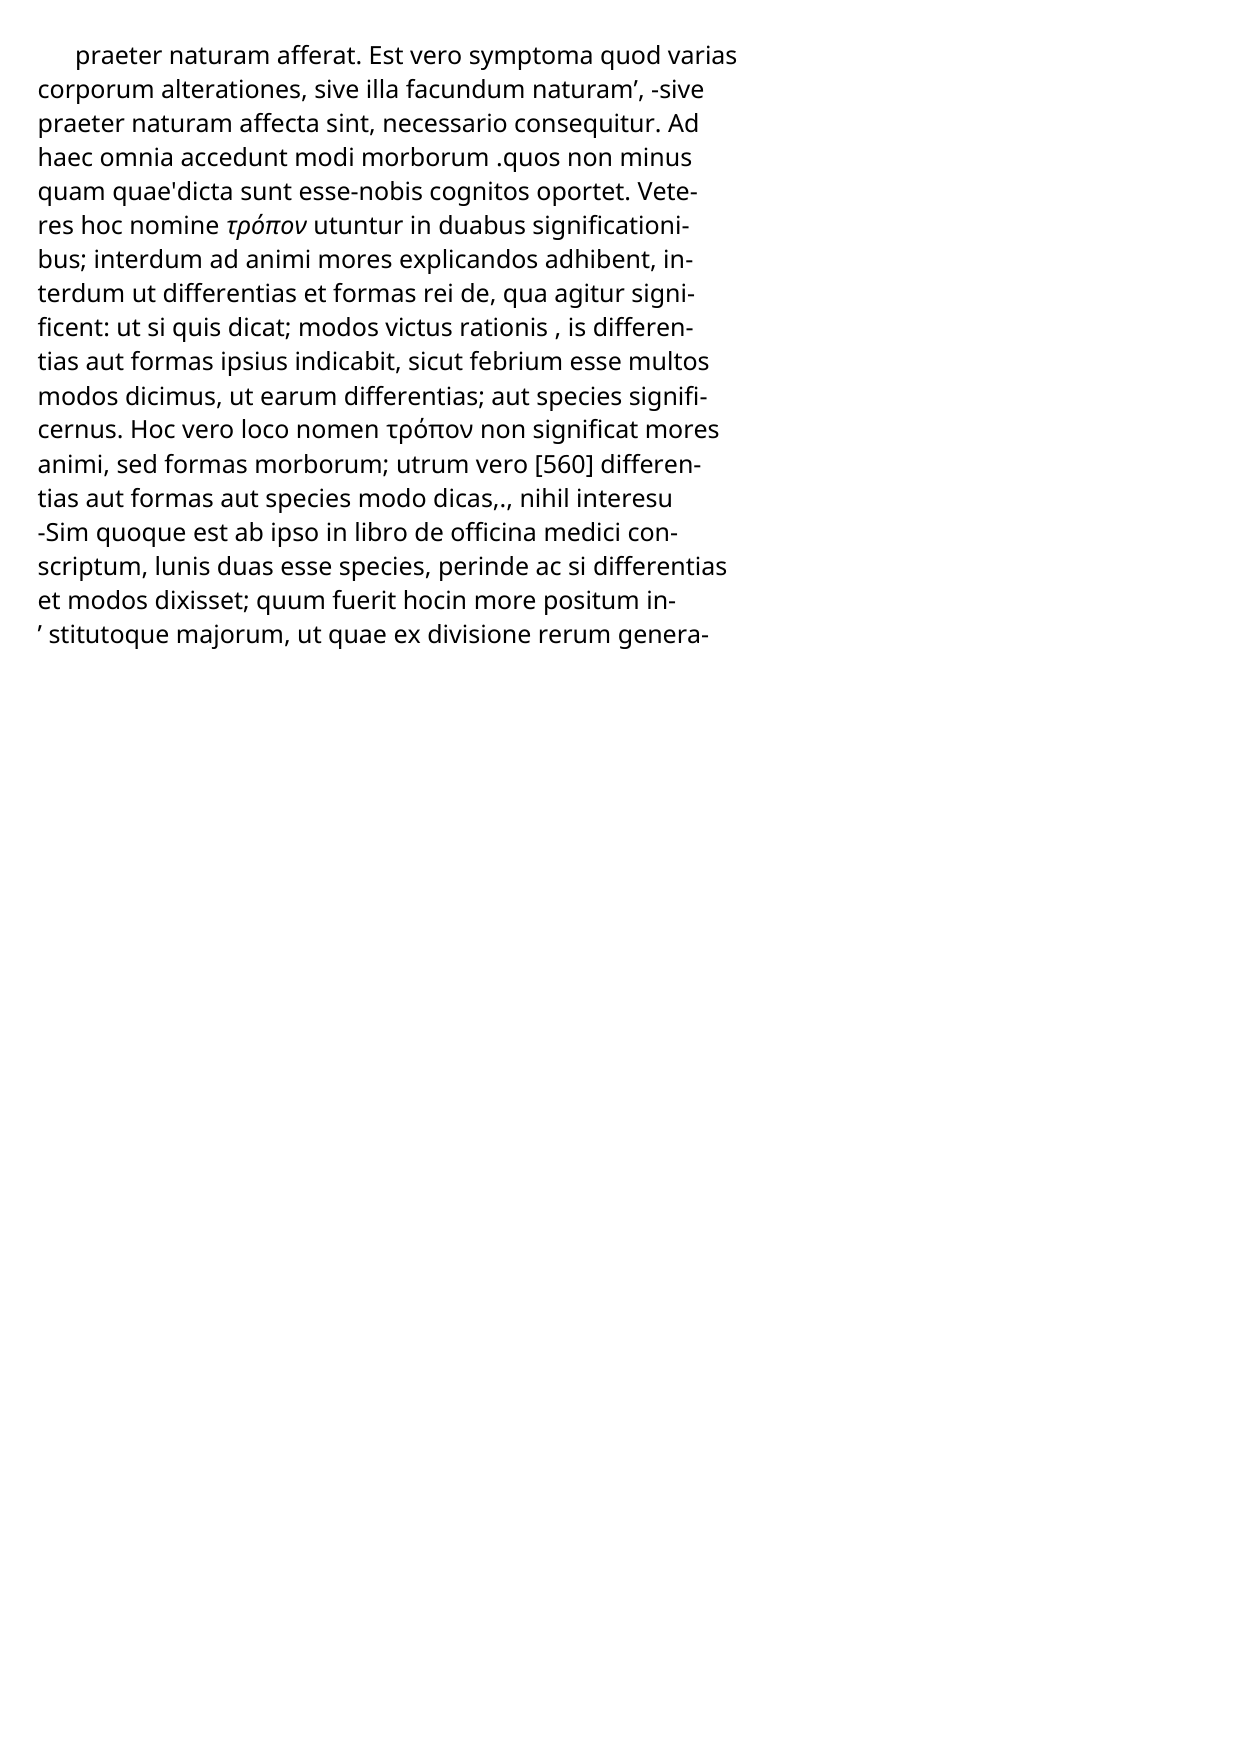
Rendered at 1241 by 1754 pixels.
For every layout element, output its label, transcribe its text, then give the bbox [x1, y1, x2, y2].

text praeter naturam afferat. Est vero symptoma quod varias corporum alterationes, sive illa facundum naturam’, -sive praeter naturam affecta sint, necessario consequitur. Ad haec omnia accedunt modi morborum .quos non minus quam quae'dicta sunt esse-nobis cognitos oportet. Vete- res hoc nomine τρόπον utuntur in duabus significationi- bus; interdum ad animi mores explicandos adhibent, in- terdum ut differentias et formas rei de, qua agitur signi- ficent: ut si quis dicat; modos victus rationis , is differen- tias aut formas ipsius indicabit, sicut febrium esse multos modos dicimus, ut earum differentias; aut species signifi- cernus. Hoc vero loco nomen τρόπον non significat mores animi, sed formas morborum; utrum vero [560] differen- tias aut formas aut species modo dicas,., nihil interesu -Sim quoque est ab ipso in libro de officina medici con- scriptum, lunis duas esse species, perinde ac si differentias et modos dixisset; quum fuerit hocin more positum in- ’ stitutoque majorum, ut quae ex divisione rerum genera- [37, 37, 1203, 651]
